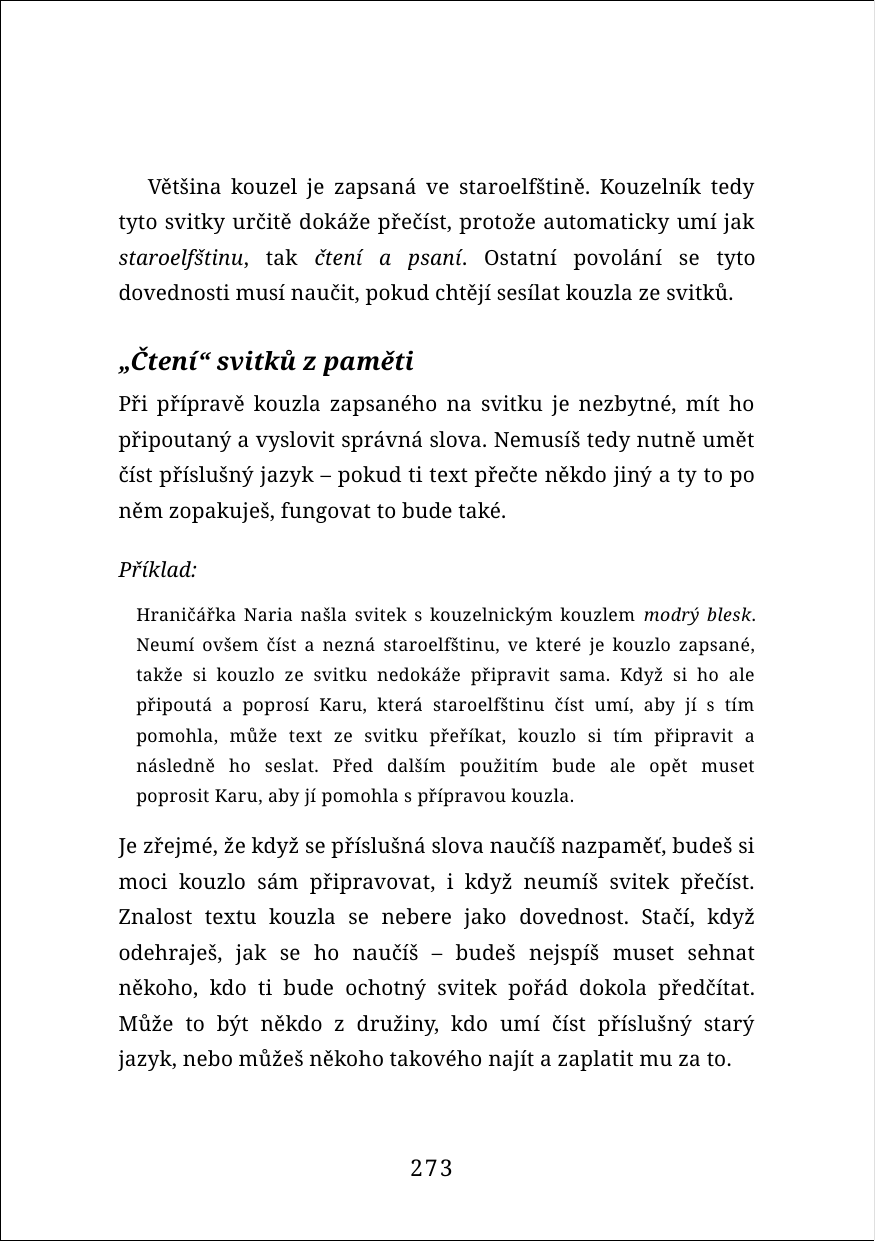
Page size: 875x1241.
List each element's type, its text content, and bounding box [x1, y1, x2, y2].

subtitle „Čtení“ svitků z paměti [118, 343, 756, 377]
text Hraničářka Naria našla svitek s kouzelnickým kouzlem modrý blesk. Neumí ovšem číst a nezná staroelfštinu, ve které je kouzlo zapsané, takže si kouzlo ze svitku nedokáže připravit sama. Když si ho ale připoutá a poprosí Karu, která staroelfštinu číst umí, aby jí s tím pomohla, může text ze svitku přeříkat, kouzlo si tím připravit a následně ho seslat. Před dalším použitím bude ale opět muset poprosit Karu, aby jí pomohla s přípravou kouzla. [136, 602, 756, 808]
text Je zřejmé, že když se příslušná slova naučíš nazpaměť, budeš si moci kouzlo sám připravovat, i když neumíš svitek přečíst. Znalost textu kouzla se nebere jako dovednost. Stačí, když odehraješ, jak se ho naučíš – budeš nejspíš muset sehnat někoho, kdo ti bude ochotný svitek pořád dokola předčítat. Může to být někdo z družiny, kdo umí číst příslušný starý jazyk, nebo můžeš někoho takového najít a zaplatit mu za to. [118, 831, 756, 1073]
text Většina kouzel je zapsaná ve staroelfštině. Kouzelník tedy tyto svitky určitě dokáže přečíst, protože automaticky umí jak staroelfštinu, tak čtení a psaní. Ostatní povolání se tyto dovednosti musí naučit, pokud chtějí sesílat kouzla ze svitků. [118, 172, 756, 307]
text Při přípravě kouzla zapsaného na svitku je nezbytné, mít ho připoutaný a vyslovit správná slova. Nemusíš tedy nutně umět číst příslušný jazyk – pokud ti text přečte někdo jiný a ty to po něm zopakuješ, fungovat to bude také. [118, 389, 756, 524]
text Příklad: [118, 555, 756, 583]
